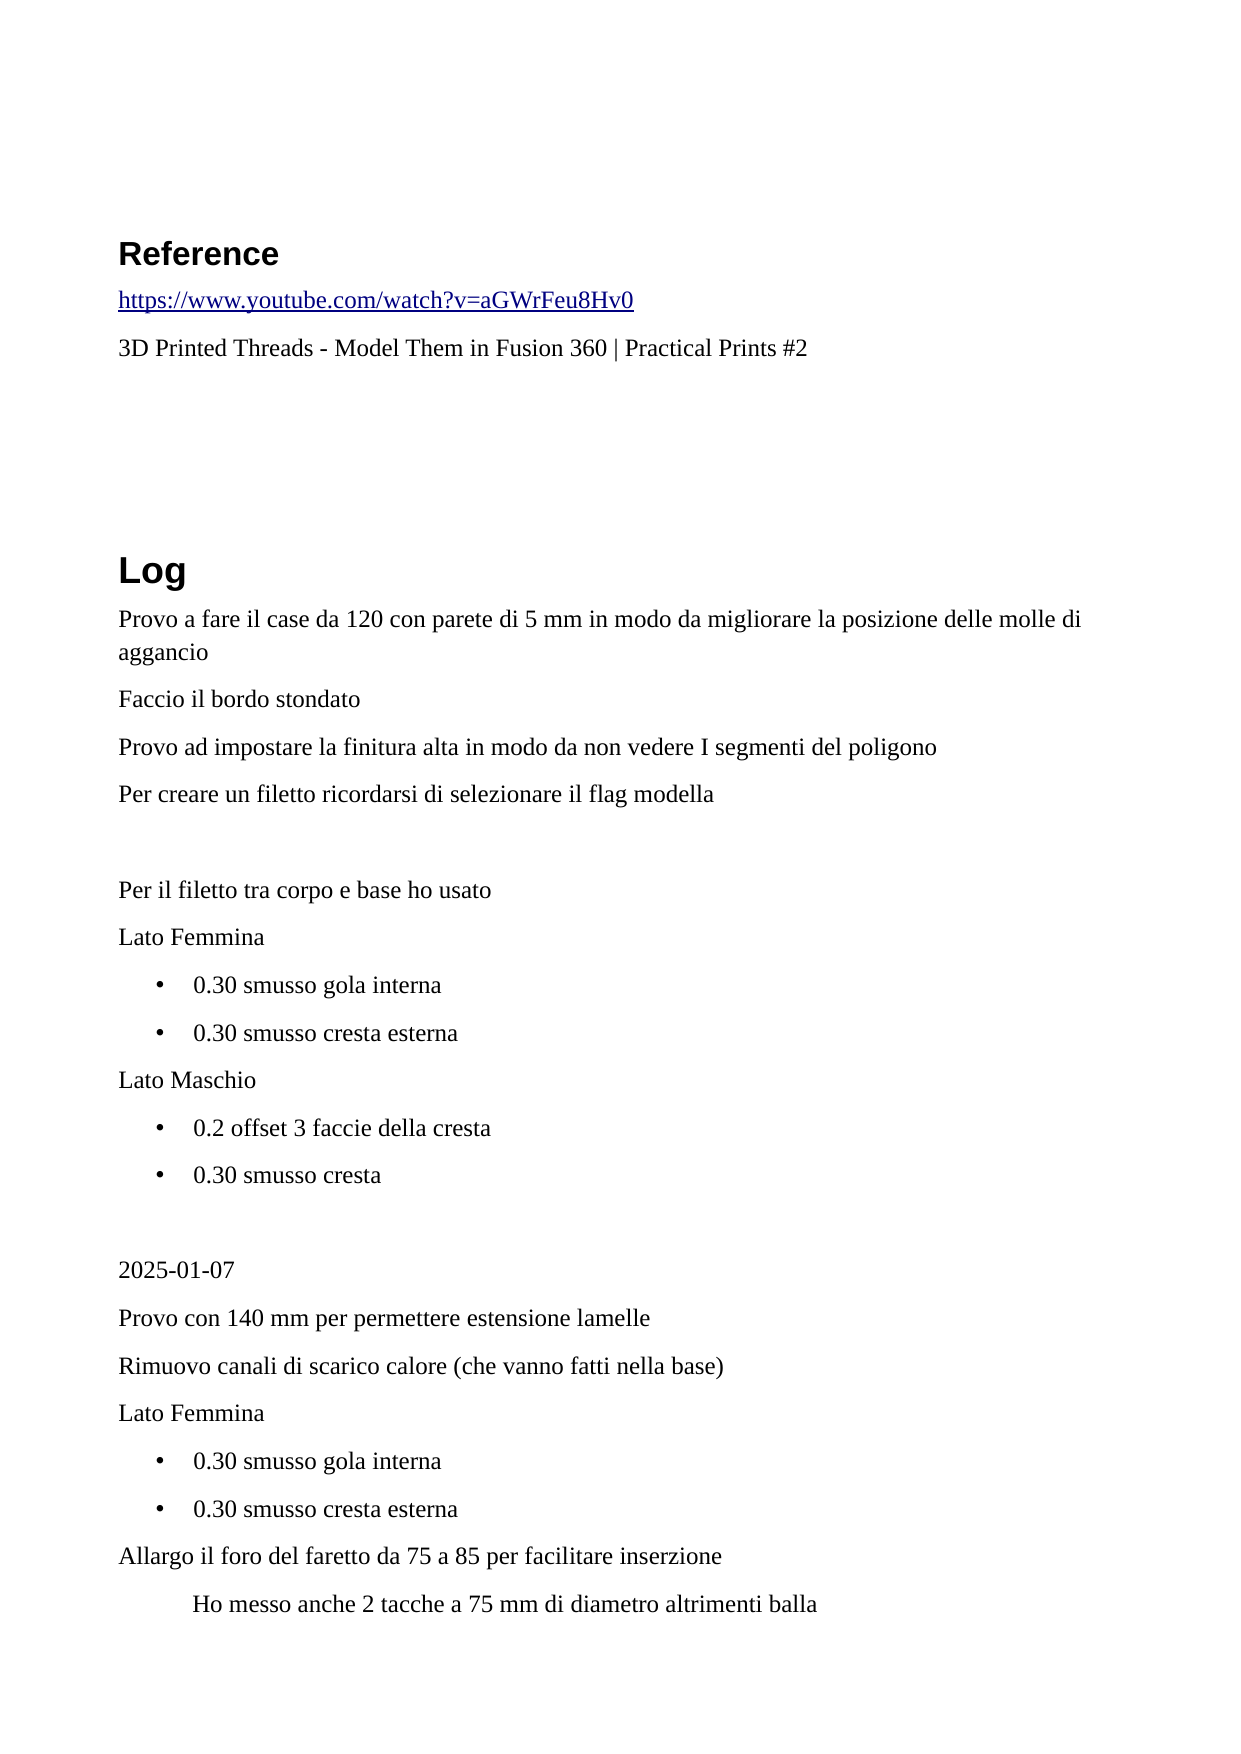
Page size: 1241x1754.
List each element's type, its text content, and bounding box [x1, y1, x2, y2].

text Provo a fare il case da 120 con parete di 5 mm in modo da migliorare la posizione delle molle di aggancio [118, 604, 1122, 666]
text https://www.youtube.com/watch?v=aGWrFeu8Hv0 [118, 285, 1122, 314]
text Ho messo anche 2 tacche a 75 mm di diametro altrimenti balla [118, 1589, 1122, 1618]
text Allargo il foro del faretto da 75 a 85 per facilitare inserzione [118, 1541, 1122, 1570]
text Provo ad impostare la finitura alta in modo da non vedere I segmenti del poligono [118, 732, 1122, 761]
text Provo con 140 mm per permettere estensione lamelle [118, 1303, 1122, 1332]
subtitle Reference [118, 234, 1122, 273]
text Faccio il bordo stondato [118, 684, 1122, 713]
list 0.30 smusso cresta esterna [156, 1018, 1122, 1046]
text Per creare un filetto ricordarsi di selezionare il flag modella [118, 779, 1122, 808]
text Per il filetto tra corpo e base ho usato [118, 875, 1122, 903]
list 0.2 offset 3 faccie della cresta [156, 1113, 1122, 1142]
text 3D Printed Threads - Model Them in Fusion 360 | Practical Prints #2 [118, 333, 1122, 361]
list 0.30 smusso gola interna [156, 1446, 1122, 1475]
text Lato Femmina [118, 1398, 1122, 1427]
text Lato Femmina [118, 922, 1122, 951]
list 0.30 smusso cresta esterna [156, 1494, 1122, 1522]
list 0.30 smusso cresta [156, 1160, 1122, 1189]
subtitle Log [118, 548, 1122, 591]
text Lato Maschio [118, 1065, 1122, 1094]
list 0.30 smusso gola interna [156, 970, 1122, 999]
text Rimuovo canali di scarico calore (che vanno fatti nella base) [118, 1351, 1122, 1379]
text 2025-01-07 [118, 1256, 1122, 1284]
